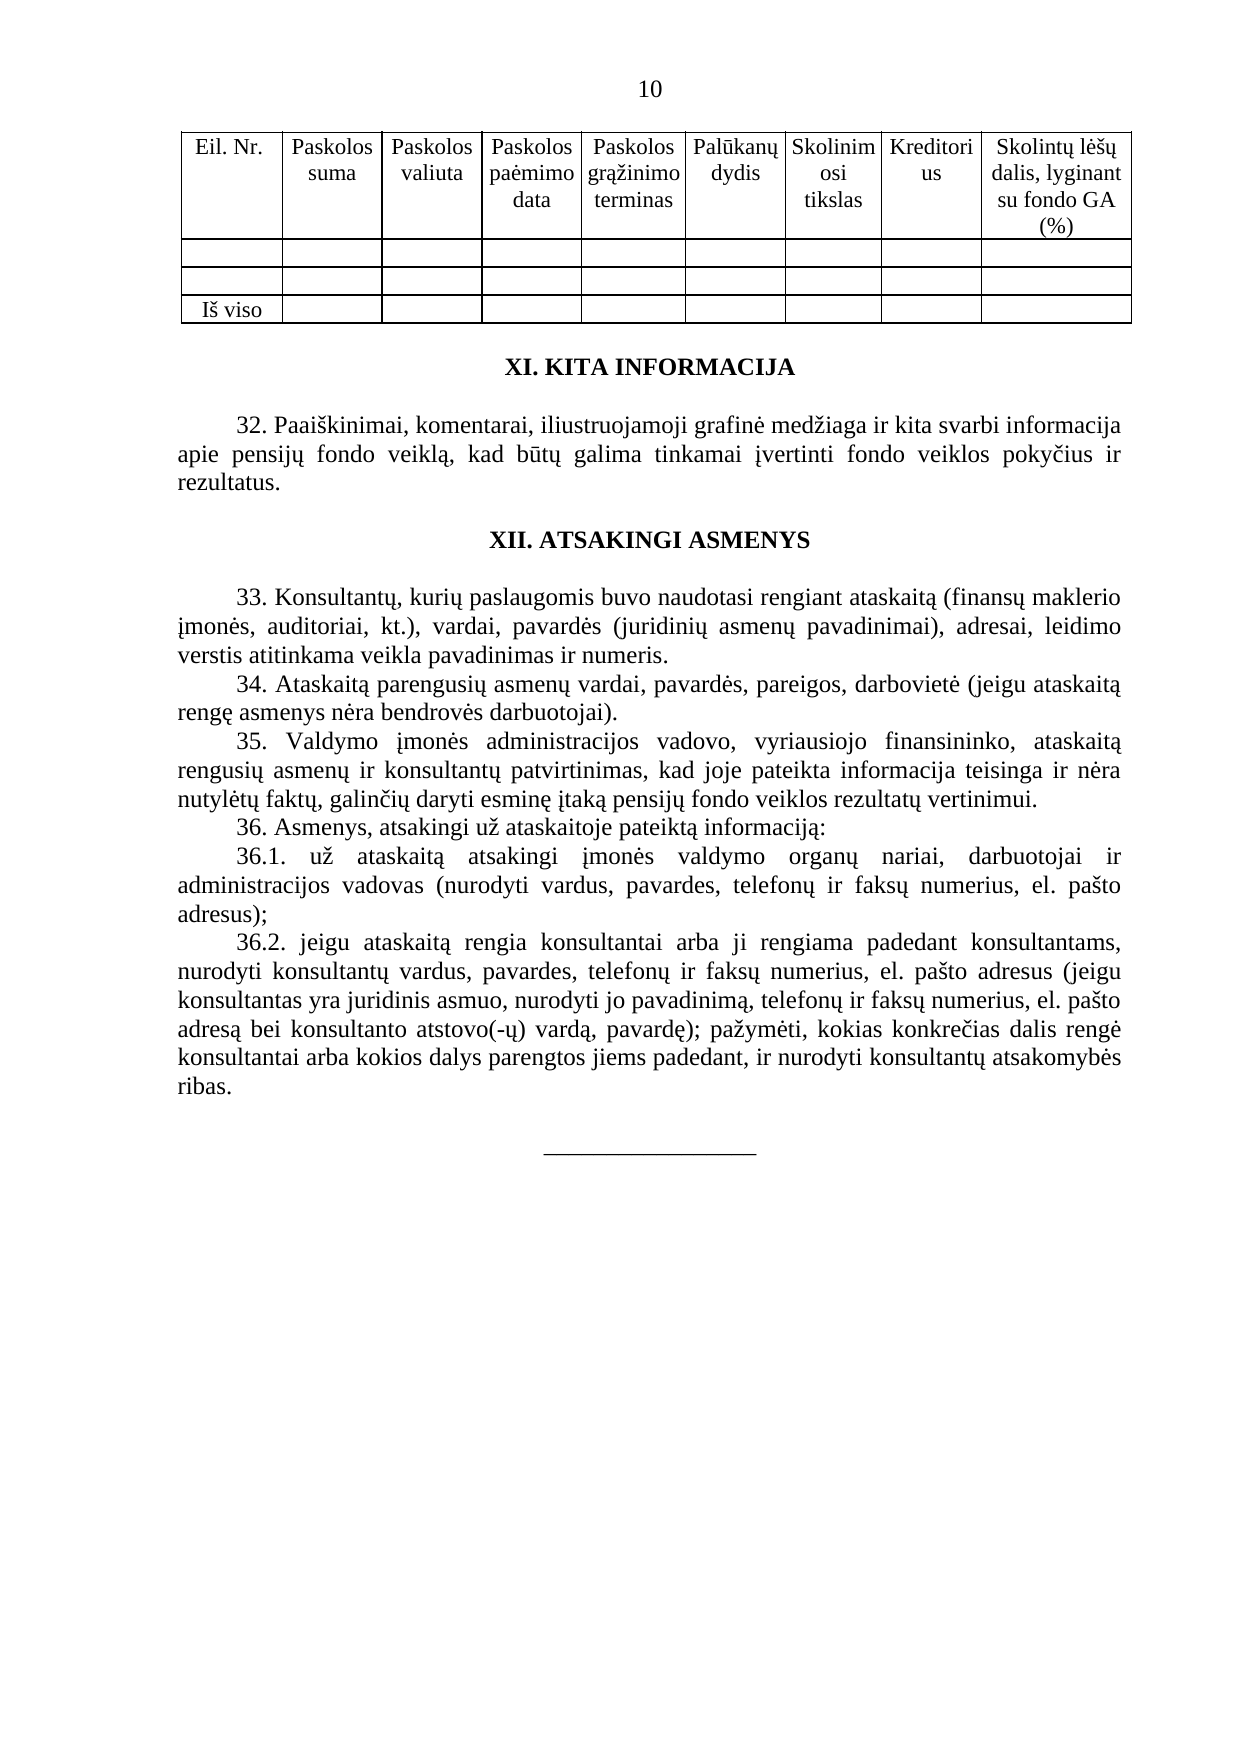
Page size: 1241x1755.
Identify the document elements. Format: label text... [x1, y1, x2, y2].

text 34. Ataskaitą parengusių asmenų vardai, pavardės, pareigos, darbovietė (jeigu ataskaitą rengę asmenys nėra bendrovės darbuotojai). [177, 669, 1122, 726]
text 36. Asmenys, atsakingi už ataskaitoje pateiktą informaciją: [177, 812, 1122, 841]
table_cell [781, 268, 785, 294]
table_cell [577, 296, 581, 322]
table_cell [877, 296, 881, 322]
table_header Paskolos valiuta [383, 133, 481, 238]
table_cell [982, 240, 986, 266]
table_cell [1127, 296, 1131, 322]
table_cell [278, 240, 282, 266]
table_cell [686, 296, 690, 322]
table_header Paskolos paėmimo data [483, 133, 581, 238]
table_cell [877, 268, 881, 294]
table_cell [582, 296, 586, 322]
table_cell [577, 268, 581, 294]
table_header Skolinimosi tikslas [786, 133, 881, 238]
table_header Kreditorius [882, 133, 981, 238]
text 36.2. jeigu ataskaitą rengia konsultantai arba ji rengiama padedant konsultantams, nurodyti konsultantų vardus, pavardes, telefonų ir faksų numerius, el. pašto adresus (jeigu konsultantas yra juridinis asmuo, nurodyti jo pavadinimą, telefonų ir faksų numerius, el. pašto adresą bei konsultanto atstovo(-ų) vardą, pavardę); pažymėti, kokias konkrečias dalis rengė konsultantai arba kokios dalys parengtos jiems padedant, ir nurodyti konsultantų atsakomybės ribas. [177, 927, 1122, 1100]
table_cell [1127, 240, 1131, 266]
text XI. KITA INFORMACIJA [177, 352, 1122, 381]
table_cell [582, 268, 586, 294]
table_cell [686, 268, 690, 294]
text 33. Konsultantų, kurių paslaugomis buvo naudotasi rengiant ataskaitą (finansų maklerio įmonės, auditoriai, kt.), vardai, pavardės (juridinių asmenų pavadinimai), adresai, leidimo verstis atitinkama veikla pavadinimas ir numeris. [177, 582, 1122, 669]
table_header Palūkanų dydis [686, 133, 785, 238]
table_cell [681, 268, 685, 294]
table_cell [977, 268, 981, 294]
table_cell [877, 240, 881, 266]
table_header Eil. Nr. [182, 133, 282, 238]
table_cell [278, 268, 282, 294]
table_cell [182, 240, 186, 266]
table_header Paskolos grąžinimo terminas [582, 133, 685, 238]
table_cell [982, 268, 986, 294]
table_cell [781, 296, 785, 322]
table_cell [977, 240, 981, 266]
table_cell [882, 268, 886, 294]
table_cell [982, 296, 986, 322]
text 35. Valdymo įmonės administracijos vadovo, vyriausiojo finansininko, ataskaitą rengusių asmenų ir konsultantų patvirtinimas, kad joje pateikta informacija teisinga ir nėra nutylėtų faktų, galinčių daryti esminę įtaką pensijų fondo veiklos rezultatų vertinimui. [177, 726, 1122, 812]
table_cell [781, 240, 785, 266]
text XII. ATSAKINGI ASMENYS [177, 525, 1122, 554]
text _________________ [177, 1129, 1122, 1157]
table_header Paskolos suma [283, 133, 381, 238]
table_cell [686, 240, 690, 266]
table_cell [577, 240, 581, 266]
table_cell [681, 296, 685, 322]
text 36.1. už ataskaitą atsakingi įmonės valdymo organų nariai, darbuotojai ir administracijos vadovas (nurodyti vardus, pavardes, telefonų ir faksų numerius, el. pašto adresus); [177, 841, 1122, 927]
table_cell [882, 296, 886, 322]
table_cell [182, 268, 186, 294]
table_cell [882, 240, 886, 266]
table_cell [977, 296, 981, 322]
text 32. Paaiškinimai, komentarai, iliustruojamoji grafinė medžiaga ir kita svarbi informacija apie pensijų fondo veiklą, kad būtų galima tinkamai įvertinti fondo veiklos pokyčius ir rezultatus. [177, 410, 1122, 496]
table_cell [681, 240, 685, 266]
table_cell [582, 240, 586, 266]
table_cell [1127, 268, 1131, 294]
